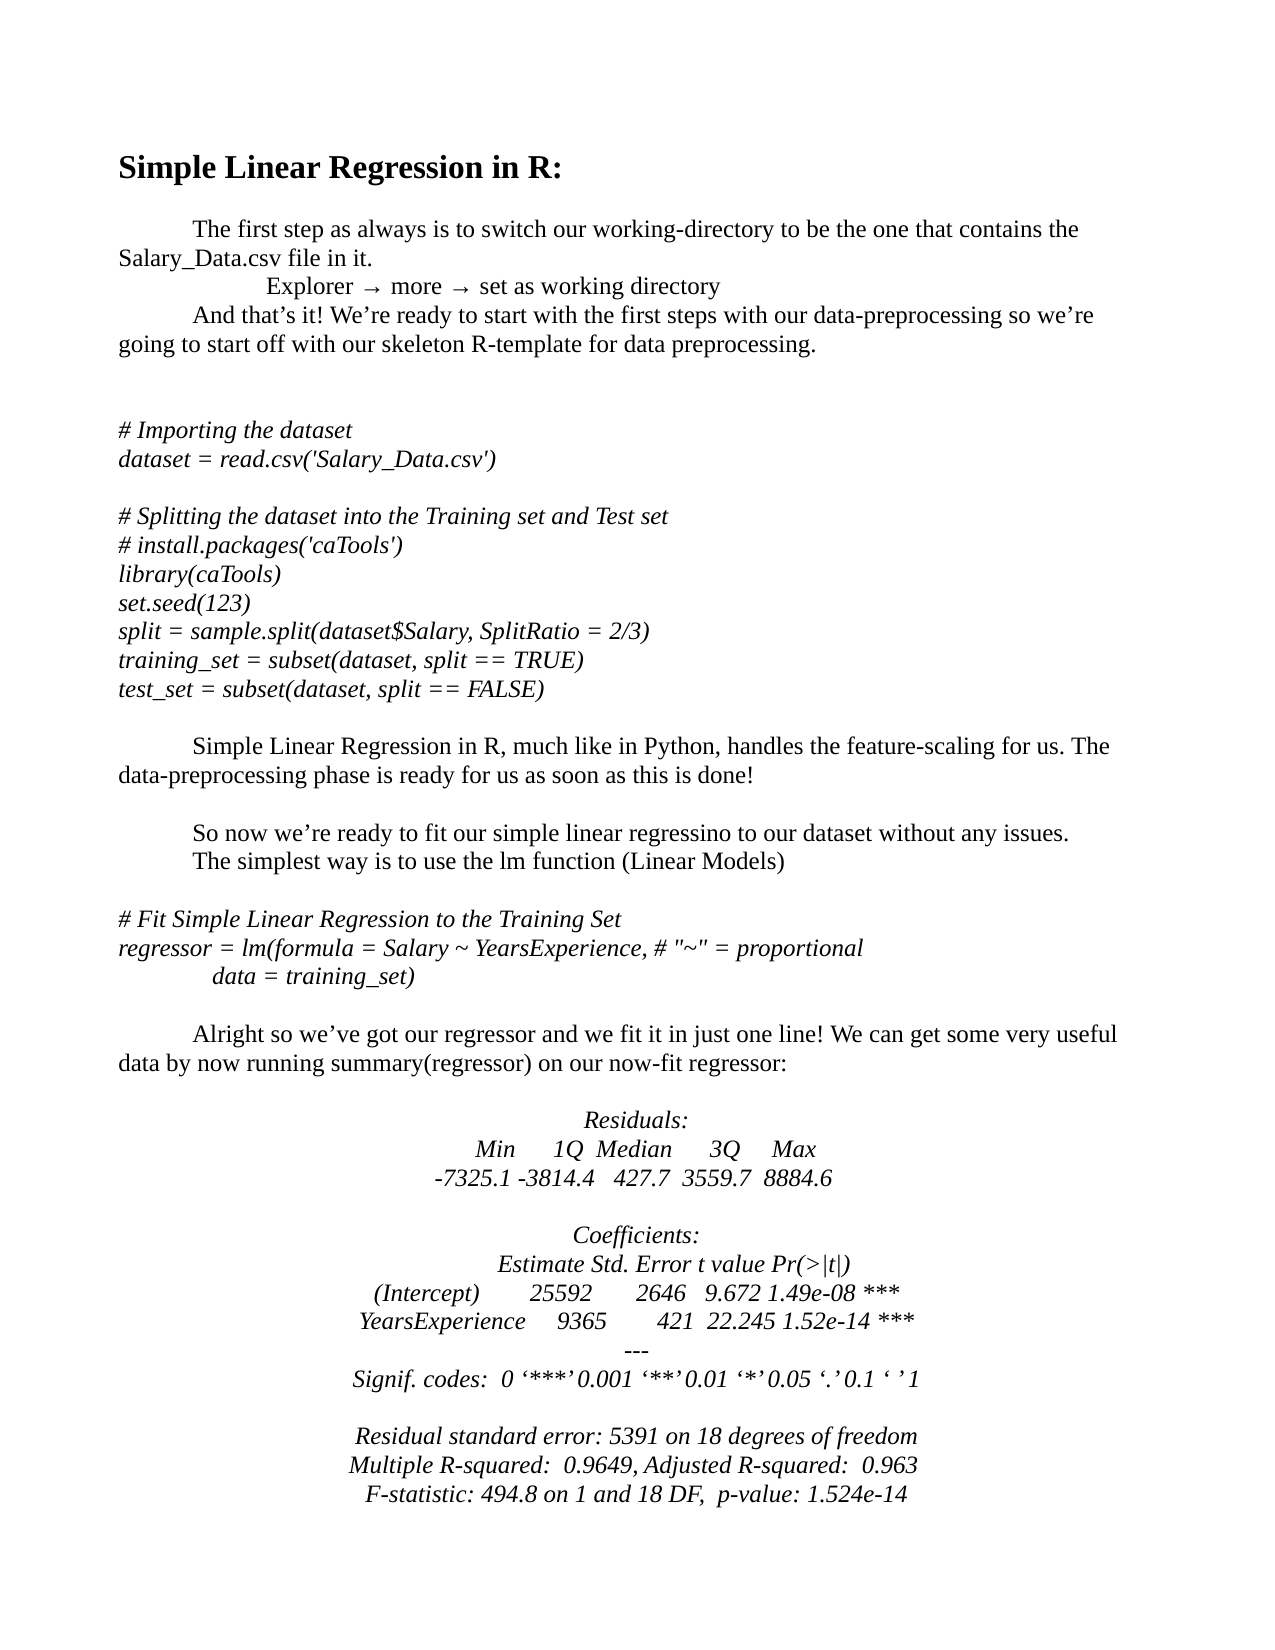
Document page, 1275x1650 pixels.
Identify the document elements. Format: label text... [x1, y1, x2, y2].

text -7325.1 -3814.4 427.7 3559.7 8884.6 [118, 1163, 1157, 1191]
text # Fit Simple Linear Regression to the Training Set [118, 904, 1157, 933]
text regressor = lm(formula = Salary ~ YearsExperience, # "~" = proportional [118, 933, 1157, 961]
text # Splitting the dataset into the Training set and Test set [118, 501, 1157, 530]
text set.seed(123) [118, 588, 1157, 616]
text training_set = subset(dataset, split == TRUE) [118, 645, 1157, 674]
text Simple Linear Regression in R: [118, 147, 1157, 185]
text Explorer → more → set as working directory [118, 271, 1157, 300]
text Estimate Std. Error t value Pr(>|t|) [118, 1249, 1157, 1278]
text (Intercept) 25592 2646 9.672 1.49e-08 *** [118, 1278, 1157, 1306]
text Alright so we’ve got our regressor and we fit it in just one line! We can get some very useful data by now running summary(regressor) on our now-fit regressor: [118, 1019, 1157, 1076]
text dataset = read.csv('Salary_Data.csv') [118, 444, 1157, 473]
text split = sample.split(dataset$Salary, SplitRatio = 2/3) [118, 616, 1157, 645]
text The first step as always is to switch our working-directory to be the one that contains the Salary_Data.csv file in it. [118, 214, 1157, 271]
text Residual standard error: 5391 on 18 degrees of freedom [118, 1421, 1157, 1450]
text # Importing the dataset [118, 415, 1157, 444]
text --- [118, 1335, 1157, 1364]
text library(caTools) [118, 559, 1157, 588]
text Signif. codes: 0 ‘***’ 0.001 ‘**’ 0.01 ‘*’ 0.05 ‘.’ 0.1 ‘ ’ 1 [118, 1364, 1157, 1393]
text So now we’re ready to fit our simple linear regressino to our dataset without any issues. [118, 818, 1157, 846]
text F-statistic: 494.8 on 1 and 18 DF, p-value: 1.524e-14 [118, 1479, 1157, 1508]
text The simplest way is to use the lm function (Linear Models) [118, 846, 1157, 875]
text YearsExperience 9365 421 22.245 1.52e-14 *** [118, 1306, 1157, 1335]
text And that’s it! We’re ready to start with the first steps with our data-preprocessing so we’re going to start off with our skeleton R-template for data preprocessing. [118, 300, 1157, 358]
text Coefficients: [118, 1220, 1157, 1249]
text Multiple R-squared: 0.9649, Adjusted R-squared: 0.963 [118, 1450, 1157, 1479]
text test_set = subset(dataset, split == FALSE) [118, 674, 1157, 703]
text Residuals: [118, 1105, 1157, 1134]
text Min 1Q Median 3Q Max [118, 1134, 1157, 1163]
text data = training_set) [118, 961, 1157, 990]
text # install.packages('caTools') [118, 530, 1157, 559]
text Simple Linear Regression in R, much like in Python, handles the feature-scaling for us. The data-preprocessing phase is ready for us as soon as this is done! [118, 731, 1157, 789]
